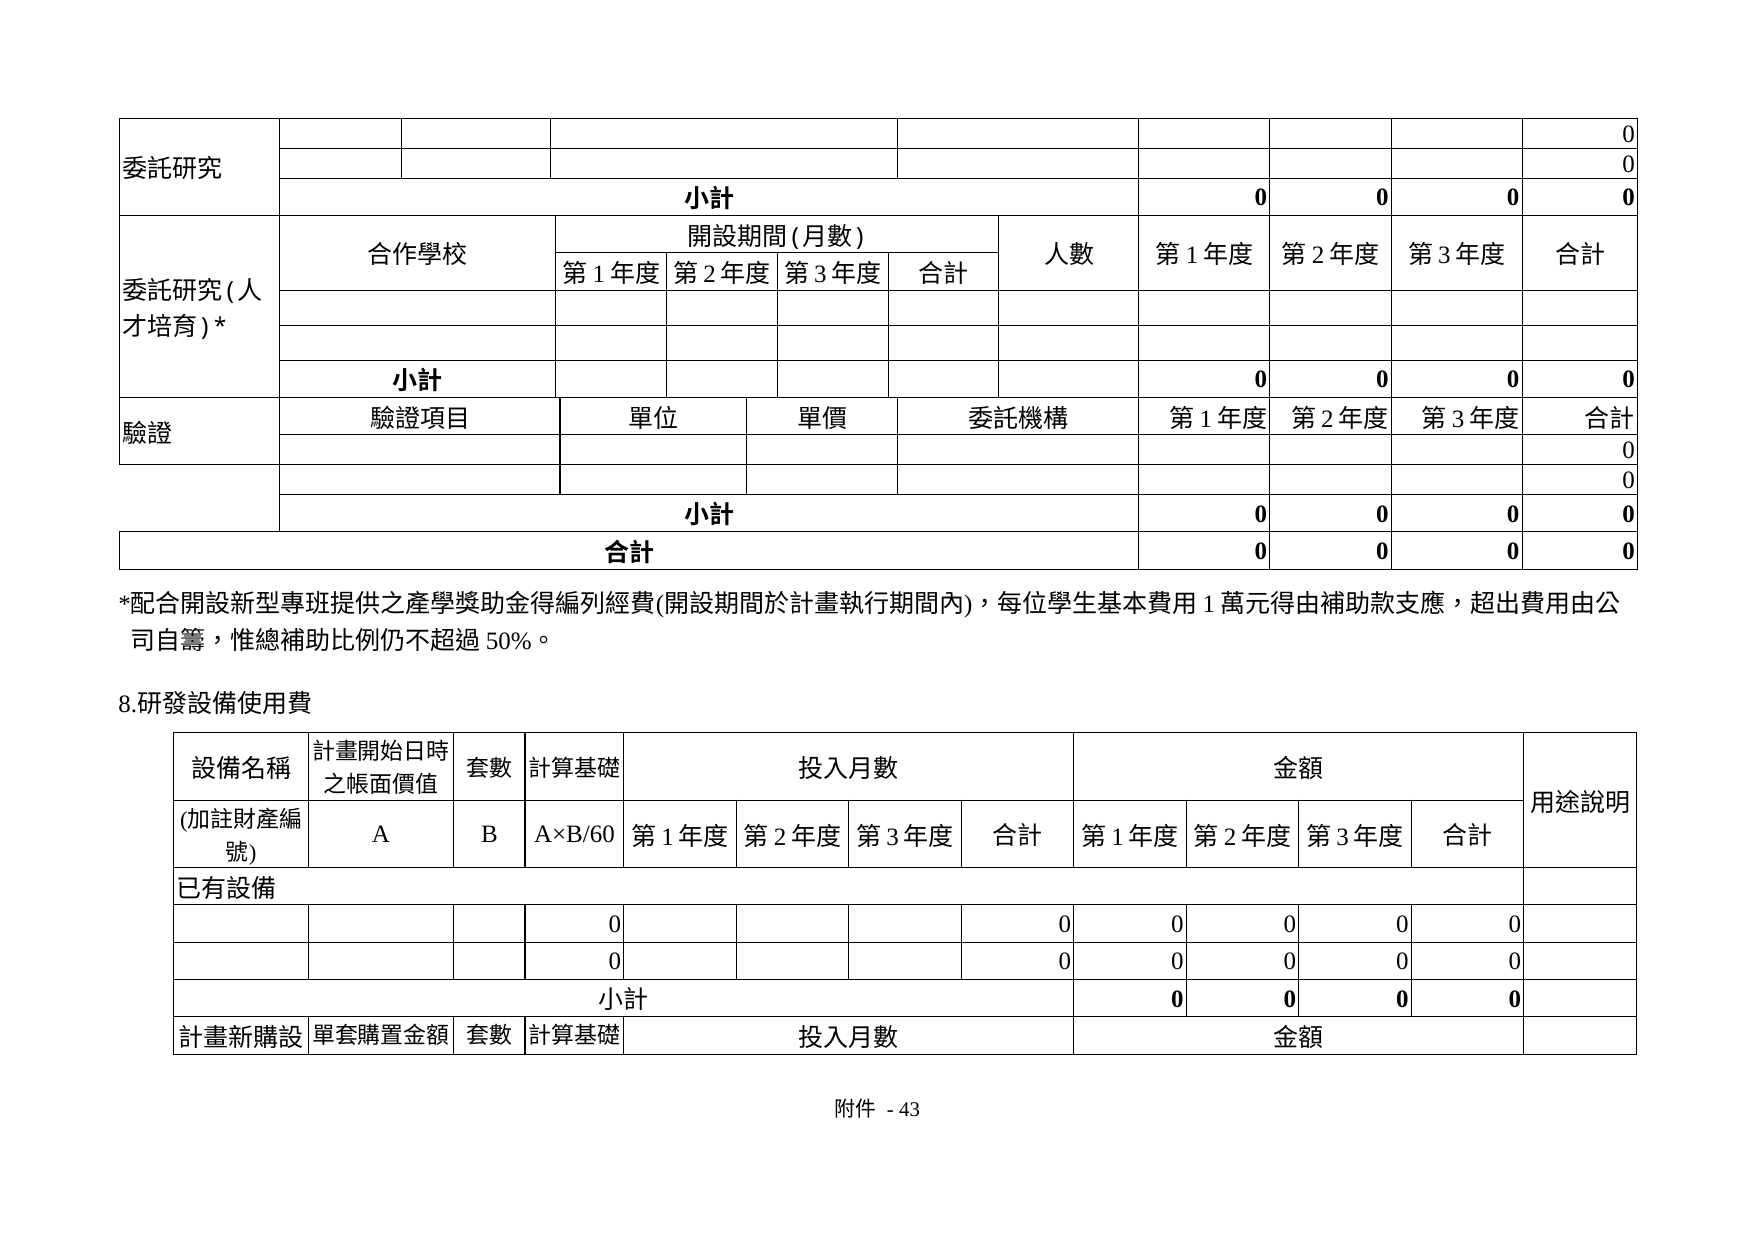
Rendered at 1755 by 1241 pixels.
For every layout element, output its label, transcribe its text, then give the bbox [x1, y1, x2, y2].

table_cell 0 [1187, 980, 1298, 1016]
table_cell 小計 [174, 980, 1073, 1016]
table_cell 開設期間(月數) [556, 216, 998, 252]
table_cell [174, 905, 308, 942]
table_cell [1524, 1017, 1636, 1053]
table_cell 第3年度 [1392, 398, 1522, 434]
table_cell 0 [1270, 361, 1391, 397]
table_cell [737, 943, 848, 979]
table_cell 第2年度 [1270, 398, 1391, 434]
table_cell [1524, 943, 1636, 979]
table_cell 0 [526, 943, 623, 979]
table_cell [667, 291, 777, 325]
table_cell 0 [1523, 465, 1637, 494]
table_cell 套數 [454, 1017, 524, 1053]
table_cell 0 [1523, 495, 1637, 531]
table_cell [898, 435, 1138, 464]
table_cell 人數 [999, 216, 1138, 289]
table_cell 0 [1523, 149, 1637, 178]
table_cell 第2年度 [1270, 216, 1391, 289]
table_cell 0 [1074, 905, 1186, 942]
table_cell 第2年度 [737, 801, 848, 867]
table_cell 已有設備 [174, 868, 1523, 904]
table_cell 0 [1270, 495, 1391, 531]
table_cell 0 [526, 905, 623, 942]
table_cell [280, 291, 555, 325]
table_cell [1524, 905, 1636, 942]
table_cell 0 [1523, 435, 1637, 464]
table_header 套數 [454, 733, 524, 799]
table_cell [778, 361, 888, 397]
table_cell 小計 [280, 495, 1138, 531]
table_cell 0 [1412, 980, 1523, 1016]
table_cell 0 [1523, 532, 1637, 568]
table_cell [280, 435, 559, 464]
table_cell [1392, 435, 1522, 464]
table_cell 0 [962, 943, 1073, 979]
table_cell 小計 [280, 179, 1138, 215]
table_cell 委託研究(人才培育)* [120, 216, 279, 397]
table_cell [1392, 149, 1522, 178]
table_cell 第1年度 [624, 801, 736, 867]
table_cell [280, 465, 559, 494]
table_cell [849, 905, 961, 942]
table_cell 0 [1187, 905, 1298, 942]
table_cell [402, 119, 550, 148]
table_cell [402, 149, 550, 178]
table_cell 第1年度 [1074, 801, 1186, 867]
table_cell [999, 326, 1138, 360]
table_cell [1139, 435, 1269, 464]
table_cell [280, 326, 555, 360]
table_cell [999, 361, 1138, 397]
table_cell 合計 [1523, 398, 1637, 434]
table_cell 第2年度 [1187, 801, 1298, 867]
table_cell [889, 361, 998, 397]
table_cell 0 [1139, 179, 1269, 215]
table_cell 合計 [120, 532, 1138, 568]
table_cell 委託機構 [898, 398, 1138, 434]
table_cell 0 [1392, 532, 1522, 568]
table_cell 0 [1270, 532, 1391, 568]
table_cell 驗證項目 [280, 398, 559, 434]
table_cell [778, 326, 888, 360]
table_header 金額 [1074, 733, 1523, 799]
table_cell [747, 435, 897, 464]
table_cell 0 [1412, 905, 1523, 942]
table_header 投入月數 [624, 733, 1073, 799]
table_cell [309, 905, 453, 942]
table_cell [1270, 291, 1391, 325]
table_cell [898, 465, 1138, 494]
text 8.研發設備使用費 [118, 682, 1636, 719]
table_cell [1392, 326, 1522, 360]
table_cell [1392, 291, 1522, 325]
table_cell 第1年度 [556, 253, 666, 289]
table_cell 驗證 [120, 398, 279, 464]
table_cell [624, 905, 736, 942]
table_cell 合計 [1523, 216, 1637, 289]
table_cell [667, 361, 777, 397]
table_cell [624, 943, 736, 979]
table_cell [1139, 326, 1269, 360]
table_cell [898, 149, 1138, 178]
table_cell [561, 435, 746, 464]
table_cell 單套購置金額 [309, 1017, 453, 1053]
table_cell 0 [1523, 361, 1637, 397]
table_cell 合計 [962, 801, 1073, 867]
table_cell 0 [1523, 179, 1637, 215]
table_cell [1523, 326, 1637, 360]
table_cell [556, 361, 666, 397]
table_cell [1524, 980, 1636, 1016]
table_cell (加註財產編號) [174, 801, 308, 867]
table_cell 單位 [561, 398, 746, 434]
table_cell [849, 943, 961, 979]
table_cell [1139, 291, 1269, 325]
table_cell 0 [1412, 943, 1523, 979]
table_cell [1139, 119, 1269, 148]
table_cell [1392, 119, 1522, 148]
table_cell 0 [1139, 532, 1269, 568]
table_cell 0 [1299, 905, 1411, 942]
table_cell [999, 291, 1138, 325]
table_cell [454, 905, 524, 942]
table_cell 合計 [1412, 801, 1523, 867]
table_cell 0 [1299, 943, 1411, 979]
table_cell 第3年度 [1299, 801, 1411, 867]
table_cell [1270, 435, 1391, 464]
table_cell 委託研究 [120, 119, 279, 215]
table_cell 0 [962, 905, 1073, 942]
table_cell [1139, 465, 1269, 494]
table_cell 0 [1523, 119, 1637, 148]
table_cell [1392, 465, 1522, 494]
table_cell 計畫新購設 [174, 1017, 308, 1053]
table_cell 0 [1299, 980, 1411, 1016]
table_cell 0 [1074, 980, 1186, 1016]
table_cell 0 [1139, 361, 1269, 397]
table_header 設備名稱 [174, 733, 308, 799]
table_cell 0 [1187, 943, 1298, 979]
table_header 計算基礎 [526, 733, 623, 799]
table_cell [1270, 465, 1391, 494]
table_cell 投入月數 [624, 1017, 1073, 1053]
table_cell 小計 [280, 361, 555, 397]
table_cell A [309, 801, 453, 867]
table_cell [898, 119, 1138, 148]
table_cell [551, 149, 897, 178]
table_cell 合作學校 [280, 216, 555, 289]
table_cell [1270, 119, 1391, 148]
table_cell 0 [1270, 179, 1391, 215]
table_cell [1139, 149, 1269, 178]
table_cell [1524, 868, 1636, 904]
table_cell [889, 326, 998, 360]
table_cell [280, 149, 401, 178]
table_cell [1523, 291, 1637, 325]
table_cell 計算基礎 [526, 1017, 623, 1053]
table_cell [667, 326, 777, 360]
table_cell [778, 291, 888, 325]
table_cell [280, 119, 401, 148]
table_header 計畫開始日時之帳面價值 [309, 733, 453, 799]
table_cell [747, 465, 897, 494]
table_cell 0 [1074, 943, 1186, 979]
table_cell [309, 943, 453, 979]
table_cell 0 [1392, 179, 1522, 215]
table_cell 第1年度 [1139, 398, 1269, 434]
table_cell [551, 119, 897, 148]
table_cell 第3年度 [849, 801, 961, 867]
table_cell [737, 905, 848, 942]
table_cell 第1年度 [1139, 216, 1269, 289]
table_cell [556, 291, 666, 325]
table_header 用途說明 [1524, 733, 1636, 867]
table_cell [174, 943, 308, 979]
table_cell [454, 943, 524, 979]
table_cell 0 [1392, 495, 1522, 531]
table_cell 0 [1139, 495, 1269, 531]
table_cell [1270, 326, 1391, 360]
table_cell [889, 291, 998, 325]
table_cell 第3年度 [778, 253, 888, 289]
table_cell 0 [1392, 361, 1522, 397]
table_cell 第2年度 [667, 253, 777, 289]
table_cell [1270, 149, 1391, 178]
table_cell 合計 [889, 253, 998, 289]
table_cell A×B/60 [526, 801, 623, 867]
text *配合開設新型專班提供之產學獎助金得編列經費(開設期間於計畫執行期間內)，每位學生基本費用1萬元得由補助款支應，超出費用由公司自籌，惟總補助比例仍不超過50%。 [118, 582, 1636, 657]
table_cell B [454, 801, 524, 867]
table_cell 金額 [1074, 1017, 1523, 1053]
table_cell 第3年度 [1392, 216, 1522, 289]
table_cell [556, 326, 666, 360]
table_cell [561, 465, 746, 494]
table_cell 單價 [747, 398, 897, 434]
